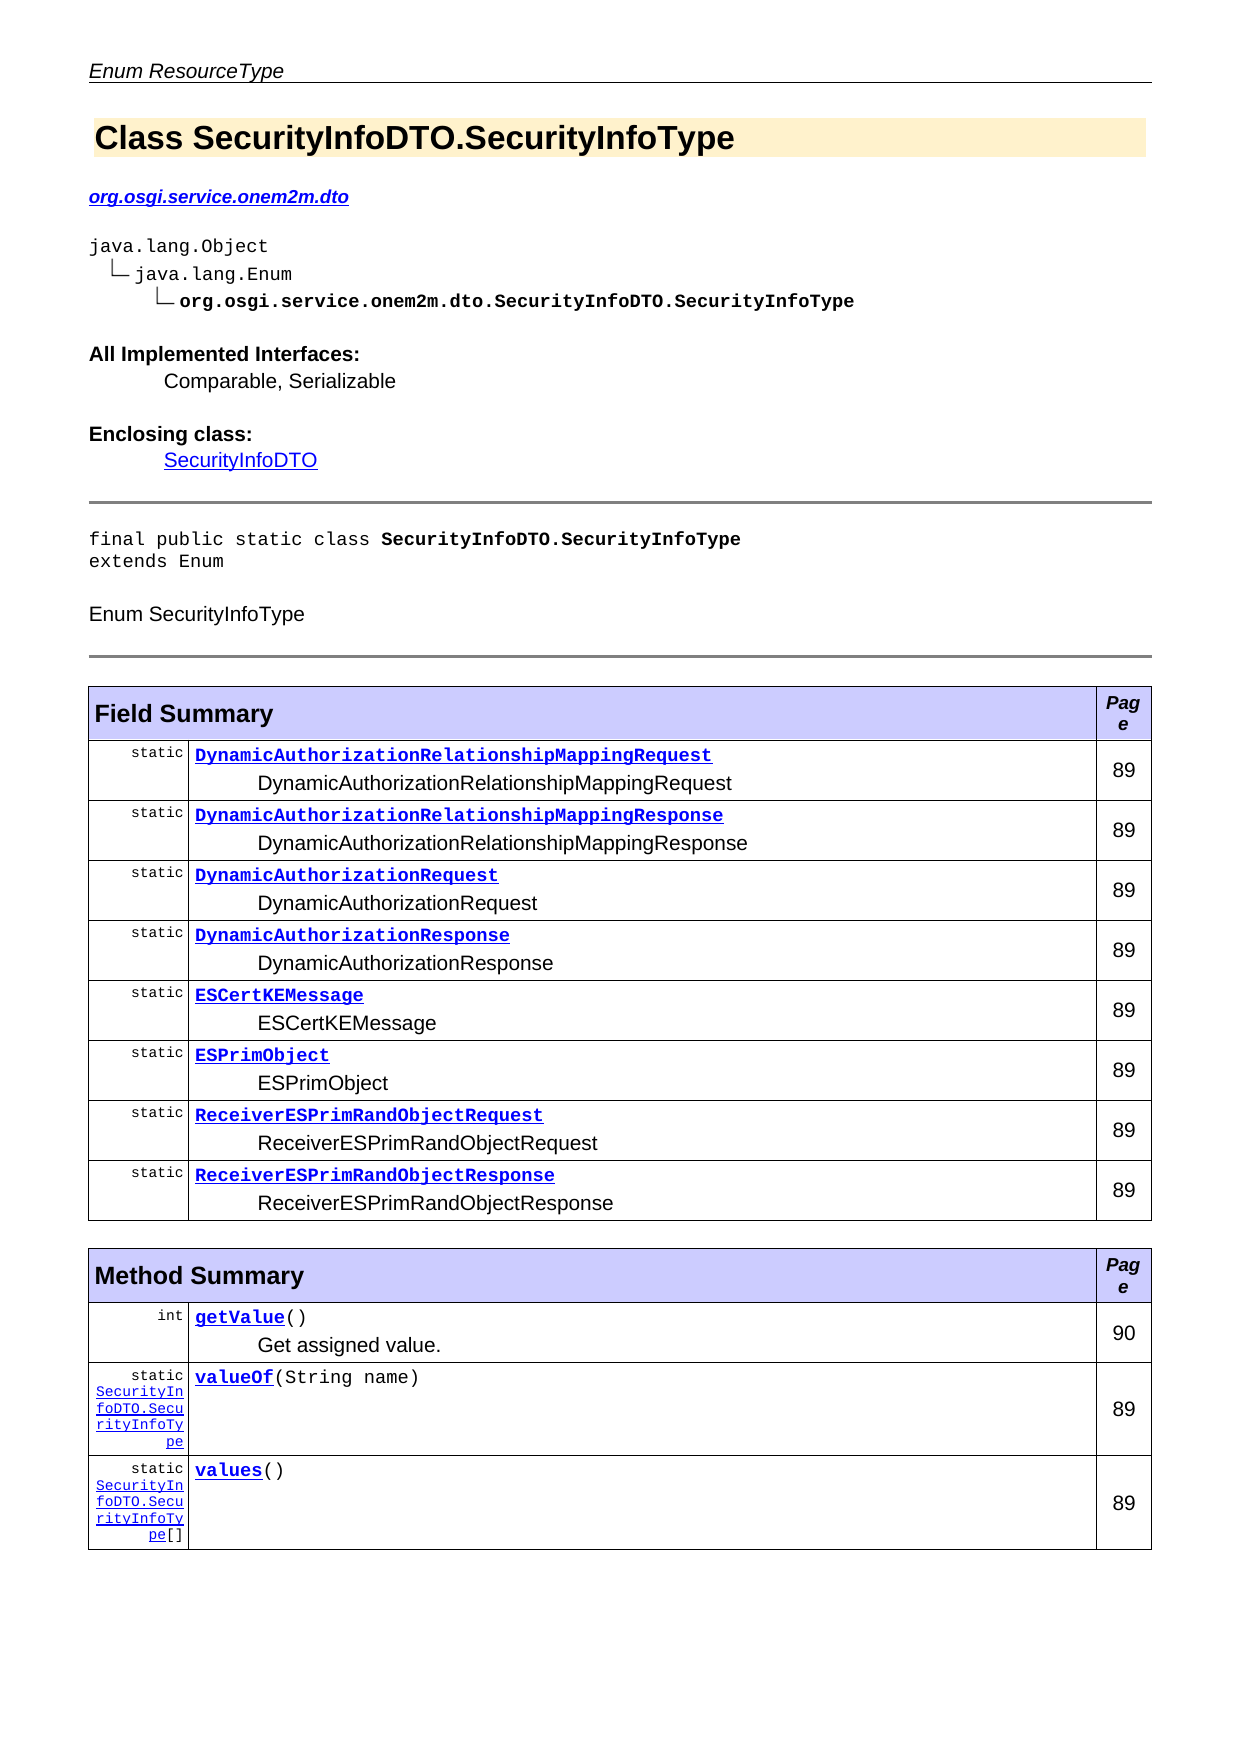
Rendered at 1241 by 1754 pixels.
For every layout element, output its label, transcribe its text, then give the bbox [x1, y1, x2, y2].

text SecurityInfoDTO [163, 448, 1152, 472]
table_cell 88 [1097, 861, 1151, 919]
text Comparable, Serializable [163, 368, 1152, 392]
table_cell valueOf(String name) [189, 1363, 1096, 1455]
text Enum SecurityInfoType [88, 602, 1152, 626]
table_cell DynamicAuthorizationRelationshipMappingResponse DynamicAuthorizationRelationshipMappingResponse [189, 801, 1096, 859]
table_cell DynamicAuthorizationRequest DynamicAuthorizationRequest [189, 861, 1096, 919]
table_cell static [89, 1101, 188, 1159]
table_cell ESPrimObject ESPrimObject [189, 1041, 1096, 1099]
table_cell 88 [1097, 1101, 1151, 1159]
table_header Page [1097, 687, 1151, 739]
table_cell 88 [1097, 1456, 1151, 1549]
table_cell values() [189, 1456, 1096, 1549]
text java.lang.Object [88, 237, 1152, 258]
text org.osgi.service.onem2m.dto [88, 186, 1152, 208]
table_cell DynamicAuthorizationResponse DynamicAuthorizationResponse [189, 921, 1096, 979]
picture [111, 258, 135, 280]
table_cell ReceiverESPrimRandObjectRequest ReceiverESPrimRandObjectRequest [189, 1101, 1096, 1159]
text java.lang.Enum [88, 258, 1152, 286]
table_cell static [89, 981, 188, 1039]
subtitle All Implemented Interfaces: [88, 342, 1152, 366]
text final public static class SecurityInfoDTO.SecurityInfoType [88, 530, 1152, 551]
table_cell static [89, 861, 188, 919]
table_header Field Summary [89, 687, 1096, 739]
table_cell static SecurityInfoDTO.SecurityInfoType[] [89, 1456, 188, 1549]
table_cell getValue() Get assigned value. [189, 1303, 1096, 1362]
text org.osgi.service.onem2m.dto.SecurityInfoDTO.SecurityInfoType [88, 286, 1152, 313]
table_cell ReceiverESPrimRandObjectResponse ReceiverESPrimRandObjectResponse [189, 1161, 1096, 1219]
table_cell static SecurityInfoDTO.SecurityInfoType [89, 1363, 188, 1455]
table_cell 88 [1097, 801, 1151, 859]
picture [156, 285, 180, 308]
table_cell ESCertKEMessage ESCertKEMessage [189, 981, 1096, 1039]
table_cell 88 [1097, 1161, 1151, 1219]
text extends Enum [88, 551, 1152, 573]
table_cell static [89, 921, 188, 979]
subtitle Enclosing class: [88, 422, 1152, 446]
table_cell 88 [1097, 921, 1151, 979]
table_header Page [1097, 1249, 1151, 1302]
table_cell int [89, 1303, 188, 1362]
table_cell 88 [1097, 1363, 1151, 1455]
table_cell static [89, 741, 188, 799]
table_cell DynamicAuthorizationRelationshipMappingRequest DynamicAuthorizationRelationshipMappingRequest [189, 741, 1096, 799]
table_cell static [89, 1041, 188, 1099]
subtitle Class SecurityInfoDTO.SecurityInfoType [94, 118, 1146, 157]
table_cell 88 [1097, 1041, 1151, 1099]
table_cell 88 [1097, 741, 1151, 799]
table_cell static [89, 801, 188, 859]
table_cell 88 [1097, 981, 1151, 1039]
table_cell static [89, 1161, 188, 1219]
table_header Method Summary [89, 1249, 1096, 1302]
table_cell 89 [1097, 1303, 1151, 1362]
